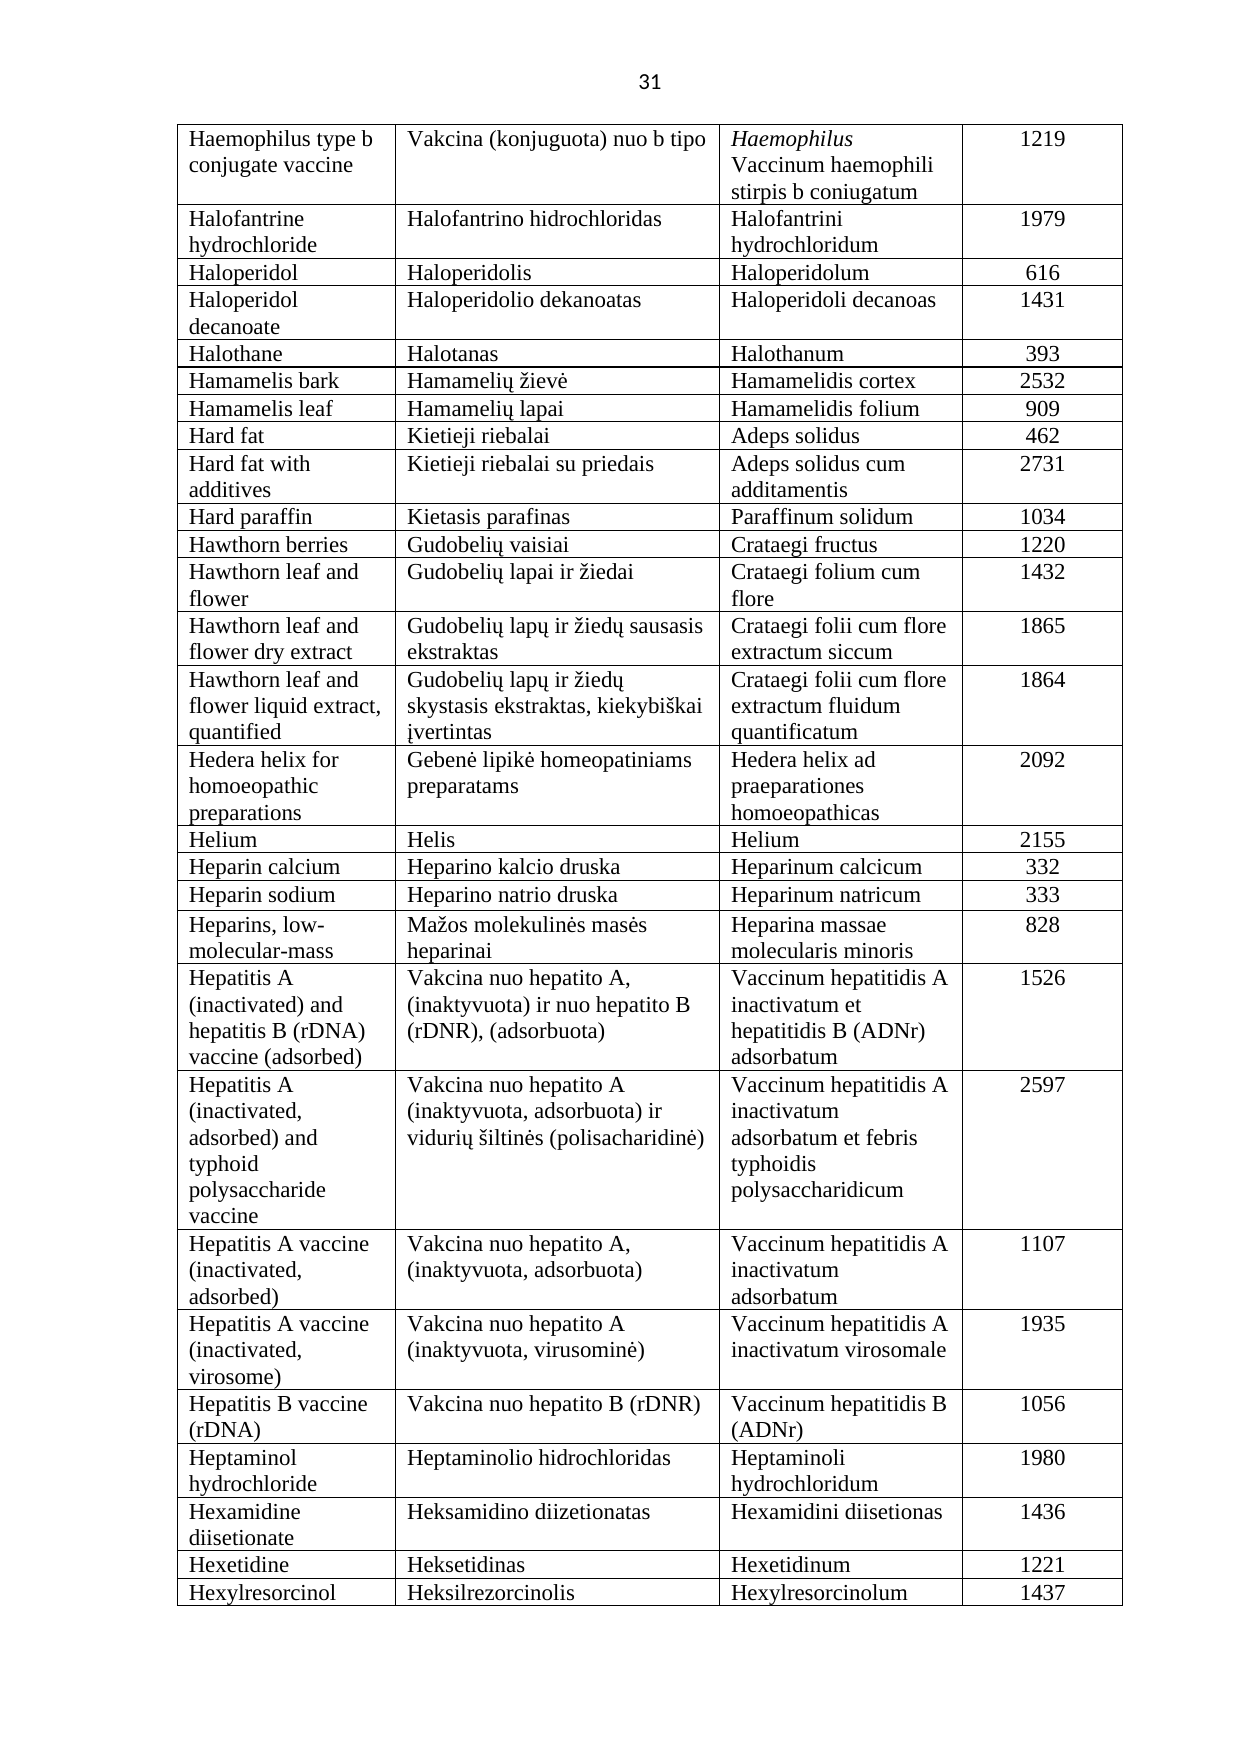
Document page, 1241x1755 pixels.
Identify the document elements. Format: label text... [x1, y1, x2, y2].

table_cell Hawthorn leaf and flower liquid extract, quantified [178, 666, 395, 745]
table_cell 2155 [963, 826, 1122, 852]
table_cell Crataegi fructus [720, 531, 962, 557]
table_cell 1437 [963, 1579, 1122, 1605]
table_cell Hedera helix ad praeparationes homoeopathicas [720, 746, 962, 825]
table_cell Crataegi folii cum flore extractum fluidum quantificatum [720, 666, 962, 745]
table_cell Hard fat with additives [178, 450, 395, 502]
table_cell Vakcina nuo hepatito B (rDNR) [396, 1390, 719, 1443]
table_cell Heparino natrio druska [396, 881, 719, 909]
table_cell 1436 [963, 1498, 1122, 1550]
table_cell Hard fat [178, 422, 395, 449]
table_cell Hepatitis B vaccine (rDNA) [178, 1390, 395, 1443]
table_cell 2731 [963, 450, 1122, 502]
table_cell 1107 [963, 1230, 1122, 1309]
table_cell Hepatitis A (inactivated) and hepatitis B (rDNA) vaccine (adsorbed) [178, 964, 395, 1070]
table_cell Gudobelių lapų ir žiedų sausasis ekstraktas [396, 612, 719, 665]
table_cell 828 [963, 911, 1122, 963]
table_cell 1219 [963, 125, 1122, 204]
table_cell Heptaminol hydrochloride [178, 1444, 395, 1497]
table_cell Heparins, low-molecular-mass [178, 911, 395, 963]
table_cell Heparin sodium [178, 881, 395, 909]
table_cell Hawthorn leaf and flower [178, 558, 395, 611]
table_cell Heksilrezorcinolis [396, 1579, 719, 1605]
table_cell Vaccinum hepatitidis A inactivatum virosomale [720, 1310, 962, 1389]
table_cell Haloperidol [178, 259, 395, 285]
table_cell Hamamelių lapai [396, 395, 719, 421]
table_cell Heparinum calcicum [720, 853, 962, 880]
table_cell Halofantrino hidrochloridas [396, 205, 719, 258]
table_cell 1864 [963, 666, 1122, 745]
table_cell Gudobelių vaisiai [396, 531, 719, 557]
table_cell Halothanum [720, 340, 962, 366]
table_cell Hexamidine diisetionate [178, 1498, 395, 1550]
table_cell 2532 [963, 368, 1122, 394]
table_cell Halofantrini hydrochloridum [720, 205, 962, 258]
table_cell 2092 [963, 746, 1122, 825]
table_cell Vakcina nuo hepatito A (inaktyvuota, adsorbuota) ir vidurių šiltinės (polisacharidinė) [396, 1071, 719, 1229]
table_cell Hard paraffin [178, 504, 395, 530]
table_cell Paraffinum solidum [720, 504, 962, 530]
table_cell Heparina massae molecularis minoris [720, 911, 962, 963]
table_cell Hedera helix for homoeopathic preparations [178, 746, 395, 825]
table_cell Hexetidinum [720, 1551, 962, 1578]
table_cell Heparinum natricum [720, 881, 962, 909]
table_cell Vakcina nuo hepatito A (inaktyvuota, virusominė) [396, 1310, 719, 1389]
table_cell Helium [178, 826, 395, 852]
table_cell 1220 [963, 531, 1122, 557]
table_cell Adeps solidus [720, 422, 962, 449]
table_cell Adeps solidus cum additamentis [720, 450, 962, 502]
table_cell Haemophilus type b conjugate vaccine [178, 125, 395, 204]
table_cell Hexetidine [178, 1551, 395, 1578]
table_cell Kietieji riebalai [396, 422, 719, 449]
table_cell Halotanas [396, 340, 719, 366]
table_cell 616 [963, 259, 1122, 285]
table_cell 1865 [963, 612, 1122, 665]
table_cell Hepatitis A vaccine (inactivated, adsorbed) [178, 1230, 395, 1309]
table_cell Helium [720, 826, 962, 852]
table_cell 1526 [963, 964, 1122, 1070]
table_cell Gudobelių lapai ir žiedai [396, 558, 719, 611]
table_cell Helis [396, 826, 719, 852]
table_cell Hamamelių žievė [396, 368, 719, 394]
table_cell Vaccinum hepatitidis A inactivatum adsorbatum et febris typhoidis polysaccharidicum [720, 1071, 962, 1229]
table_cell Vakcina nuo hepatito A, (inaktyvuota, adsorbuota) [396, 1230, 719, 1309]
table_cell Hexylresorcinolum [720, 1579, 962, 1605]
table_cell Kietieji riebalai su priedais [396, 450, 719, 502]
table_cell Heptaminolio hidrochloridas [396, 1444, 719, 1497]
table_cell Hepatitis A (inactivated, adsorbed) and typhoid polysaccharide vaccine [178, 1071, 395, 1229]
table_cell Vaccinum hepatitidis A inactivatum adsorbatum [720, 1230, 962, 1309]
table_cell 1979 [963, 205, 1122, 258]
table_cell Crataegi folii cum flore extractum siccum [720, 612, 962, 665]
table_cell 1221 [963, 1551, 1122, 1578]
table_cell 1980 [963, 1444, 1122, 1497]
table_cell 462 [963, 422, 1122, 449]
table_cell Heparino kalcio druska [396, 853, 719, 880]
table_cell 1056 [963, 1390, 1122, 1443]
table_cell Mažos molekulinės masės heparinai [396, 911, 719, 963]
table_cell Haloperidol decanoate [178, 286, 395, 339]
table_cell Gudobelių lapų ir žiedų skystasis ekstraktas, kiekybiškai įvertintas [396, 666, 719, 745]
table_cell Hexylresorcinol [178, 1579, 395, 1605]
table_cell Vakcina (konjuguota) nuo b tipo [396, 125, 719, 204]
table_cell Haloperidolum [720, 259, 962, 285]
table_cell Halofantrine hydrochloride [178, 205, 395, 258]
table_cell Vaccinum hepatitidis A inactivatum et hepatitidis B (ADNr) adsorbatum [720, 964, 962, 1070]
table_cell Haloperidoli decanoas [720, 286, 962, 339]
table_cell Hepatitis A vaccine (inactivated, virosome) [178, 1310, 395, 1389]
table_cell 1432 [963, 558, 1122, 611]
table_cell Kietasis parafinas [396, 504, 719, 530]
table_cell 909 [963, 395, 1122, 421]
table_cell 333 [963, 881, 1122, 909]
table_cell Gebenė lipikė homeopatiniams preparatams [396, 746, 719, 825]
table_cell Haloperidolio dekanoatas [396, 286, 719, 339]
table_cell Hamamelis bark [178, 368, 395, 394]
table_cell Haloperidolis [396, 259, 719, 285]
table_cell Heparin calcium [178, 853, 395, 880]
table_cell 2597 [963, 1071, 1122, 1229]
table_cell Hamamelidis cortex [720, 368, 962, 394]
table_cell Vakcina nuo hepatito A, (inaktyvuota) ir nuo hepatito B (rDNR), (adsorbuota) [396, 964, 719, 1070]
table_cell 393 [963, 340, 1122, 366]
table_cell Halothane [178, 340, 395, 366]
table_cell Haemophilus Vaccinum haemophili stirpis b coniugatum [720, 125, 962, 204]
table_cell Heksamidino diizetionatas [396, 1498, 719, 1550]
table_cell 1034 [963, 504, 1122, 530]
table_cell Hamamelis leaf [178, 395, 395, 421]
table_cell Crataegi folium cum flore [720, 558, 962, 611]
table_cell 1431 [963, 286, 1122, 339]
table_cell Hexamidini diisetionas [720, 1498, 962, 1550]
table_cell Vaccinum hepatitidis B (ADNr) [720, 1390, 962, 1443]
table_cell Heptaminoli hydrochloridum [720, 1444, 962, 1497]
table_cell 1935 [963, 1310, 1122, 1389]
table_cell Hamamelidis folium [720, 395, 962, 421]
table_cell Heksetidinas [396, 1551, 719, 1578]
table_cell Hawthorn leaf and flower dry extract [178, 612, 395, 665]
table_cell 332 [963, 853, 1122, 880]
table_cell Hawthorn berries [178, 531, 395, 557]
